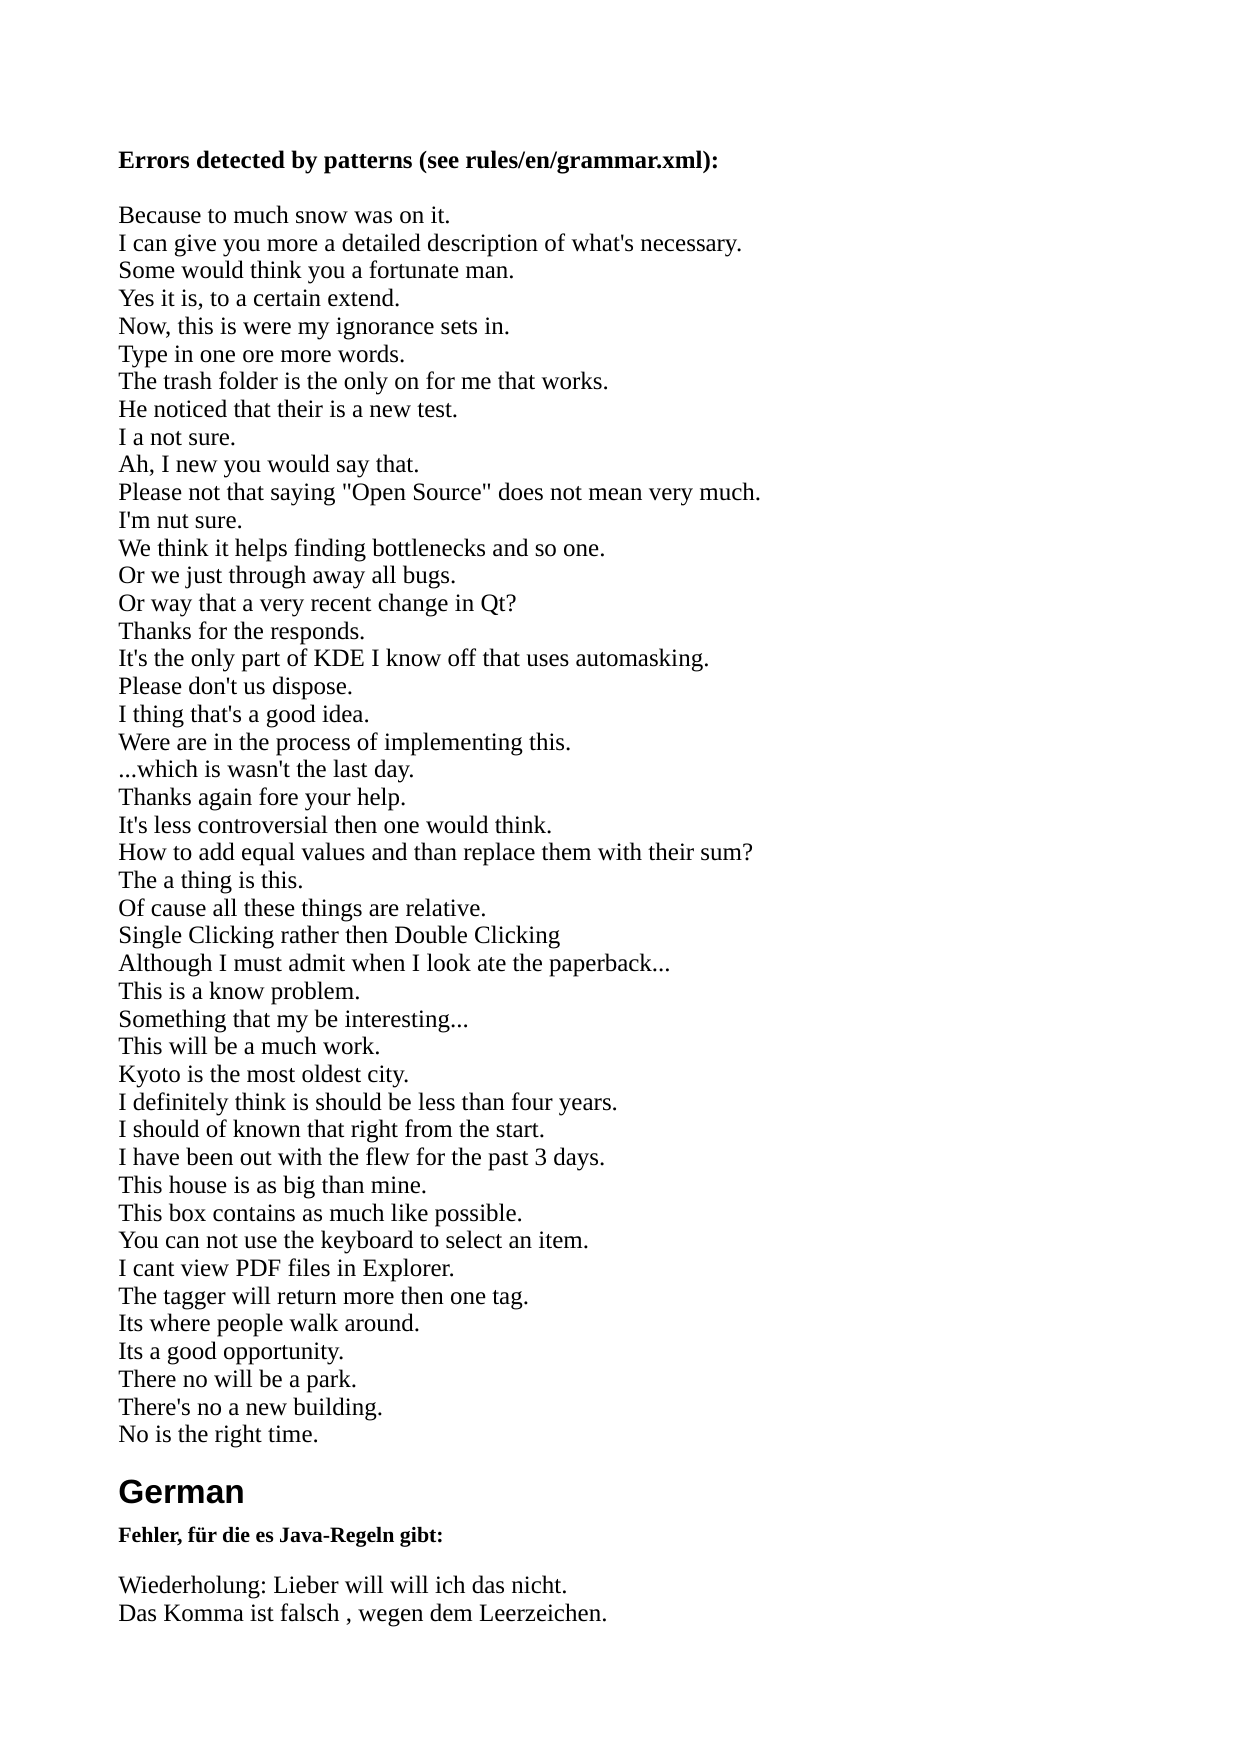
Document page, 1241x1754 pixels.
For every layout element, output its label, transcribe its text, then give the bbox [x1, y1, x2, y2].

text Errors detected by patterns (see rules/en/grammar.xml): [118, 146, 1122, 173]
text You can not use the keyboard to select an item. [118, 1226, 1122, 1254]
text Kyoto is the most oldest city. [118, 1060, 1122, 1088]
text Thanks for the responds. [118, 617, 1122, 644]
text Fehler, für die es Java-Regeln gibt: [118, 1523, 1122, 1547]
text The tagger will return more then one tag. [118, 1282, 1122, 1309]
text Something that my be interesting... [118, 1005, 1122, 1032]
text The trash folder is the only on for me that works. [118, 367, 1122, 395]
text ...which is wasn't the last day. [118, 755, 1122, 783]
text Yes it is, to a certain extend. [118, 284, 1122, 312]
text Ah, I new you would say that. [118, 451, 1122, 478]
text Or way that a very recent change in Qt? [118, 589, 1122, 617]
text I can give you more a detailed description of what's necessary. [118, 229, 1122, 257]
text I thing that's a good idea. [118, 700, 1122, 728]
text It's the only part of KDE I know off that uses automasking. [118, 644, 1122, 672]
text Please not that saying "Open Source" does not mean very much. [118, 478, 1122, 506]
text We think it helps finding bottlenecks and so one. [118, 534, 1122, 561]
text No is the right time. [118, 1420, 1122, 1448]
text The a thing is this. [118, 866, 1122, 894]
text I definitely think is should be less than four years. [118, 1088, 1122, 1116]
text Wiederholung: Lieber will will ich das nicht. [118, 1572, 1122, 1599]
text Thanks again fore your help. [118, 783, 1122, 811]
text There's no a new building. [118, 1393, 1122, 1420]
text Were are in the process of implementing this. [118, 728, 1122, 755]
text Now, this is were my ignorance sets in. [118, 312, 1122, 340]
text Some would think you a fortunate man. [118, 257, 1122, 284]
text This will be a much work. [118, 1032, 1122, 1060]
text I have been out with the flew for the past 3 days. [118, 1143, 1122, 1171]
text I should of known that right from the start. [118, 1116, 1122, 1143]
text Its where people walk around. [118, 1309, 1122, 1337]
text This house is as big than mine. [118, 1171, 1122, 1199]
text Of cause all these things are relative. [118, 894, 1122, 922]
subtitle German [118, 1473, 1122, 1511]
text This box contains as much like possible. [118, 1199, 1122, 1226]
text I'm nut sure. [118, 506, 1122, 534]
text Although I must admit when I look ate the paperback... [118, 949, 1122, 977]
text Because to much snow was on it. [118, 201, 1122, 229]
text I a not sure. [118, 423, 1122, 451]
text Please don't us dispose. [118, 672, 1122, 700]
text He noticed that their is a new test. [118, 395, 1122, 423]
text Or we just through away all bugs. [118, 561, 1122, 589]
text Das Komma ist falsch , wegen dem Leerzeichen. [118, 1599, 1122, 1627]
text I cant view PDF files in Explorer. [118, 1254, 1122, 1282]
text How to add equal values and than replace them with their sum? [118, 838, 1122, 866]
text It's less controversial then one would think. [118, 811, 1122, 838]
text Its a good opportunity. [118, 1337, 1122, 1365]
text Single Clicking rather then Double Clicking [118, 922, 1122, 949]
text Type in one ore more words. [118, 340, 1122, 367]
text There no will be a park. [118, 1365, 1122, 1393]
text This is a know problem. [118, 977, 1122, 1005]
